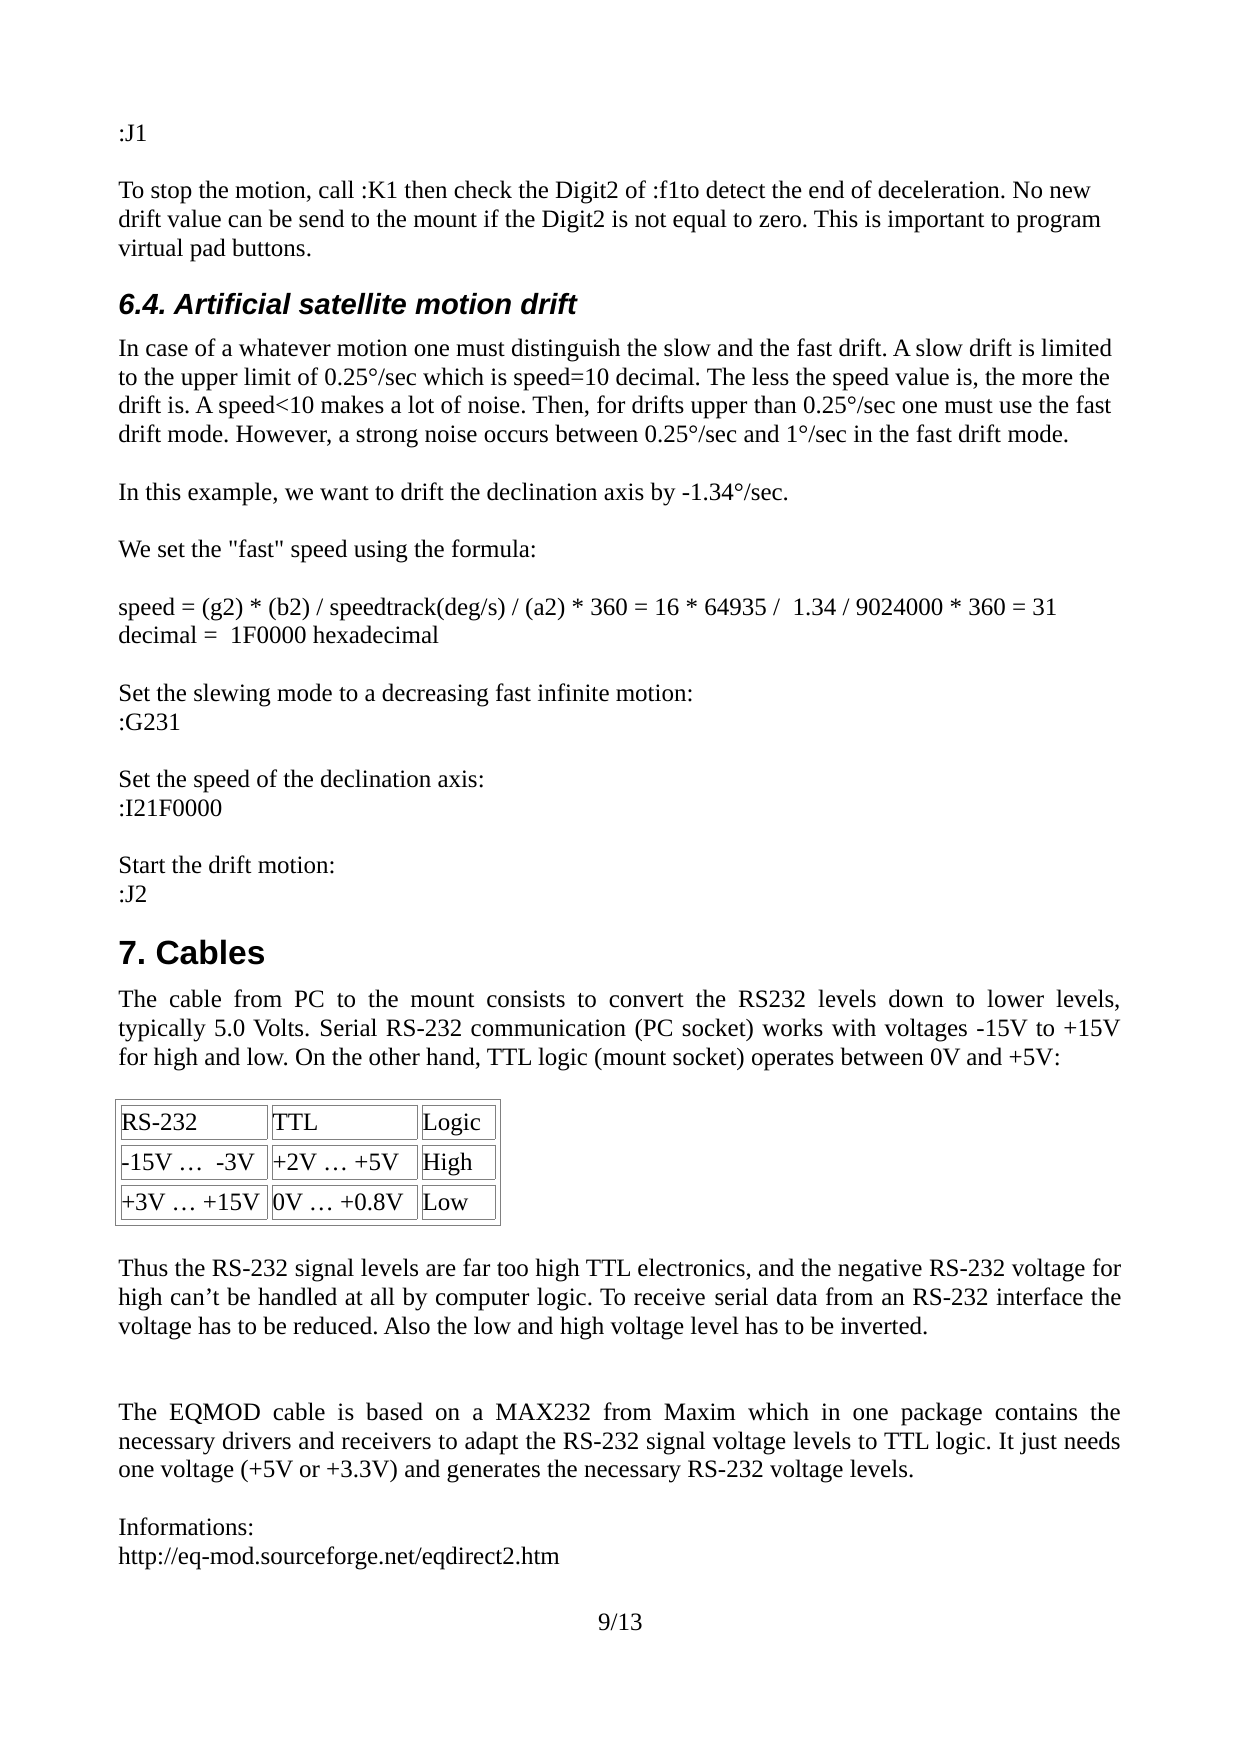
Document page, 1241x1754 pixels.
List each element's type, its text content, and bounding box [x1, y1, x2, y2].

text Start the drift motion: [118, 850, 1122, 879]
table_cell Low [420, 1179, 498, 1219]
text Informations: [118, 1512, 1122, 1541]
text To stop the motion, call :K1 then check the Digit2 of :f1to detect the end of deceleration. No new drift value can be send to the mount if the Digit2 is not equal to zero. This is important to program virtual pad buttons. [118, 176, 1122, 262]
text :J2 [118, 879, 1122, 908]
text speed = (g2) * (b2) / speedtrack(deg/s) / (a2) * 360 = 16 * 64935 / 1.34 / 9024000 * 360 = 31 decimal = 1F0000 hexadecimal [118, 592, 1122, 649]
text In case of a whatever motion one must distinguish the slow and the fast drift. A slow drift is limited to the upper limit of 0.25°/sec which is speed=10 decimal. The less the speed value is, the more the drift is. A speed<10 makes a lot of noise. Then, for drifts upper than 0.25°/sec one must use the fast drift mode. However, a strong noise occurs between 0.25°/sec and 1°/sec in the fast drift mode. [118, 333, 1122, 448]
text Set the slewing mode to a decreasing fast infinite motion: [118, 678, 1122, 707]
text The EQMOD cable is based on a MAX232 from Maxim which in one package contains the necessary drivers and receivers to adapt the RS-232 signal voltage levels to TTL logic. It just needs one voltage (+5V or +3.3V) and generates the necessary RS-232 voltage levels. [118, 1397, 1122, 1483]
text Thus the RS-232 signal levels are far too high TTL electronics, and the negative RS-232 voltage for high can’t be handled at all by computer logic. To receive serial data from an RS-232 interface the voltage has to be reduced. Also the low and high voltage level has to be inverted. [118, 1253, 1122, 1339]
table_cell -15V … -3V [118, 1139, 269, 1179]
subtitle 7. Cables [118, 933, 1122, 972]
table_header RS-232 [118, 1100, 269, 1139]
table_cell High [420, 1139, 498, 1179]
text Set the speed of the declination axis: [118, 764, 1122, 793]
text http://eq-mod.sourceforge.net/eqdirect2.htm [118, 1541, 1122, 1569]
text :G231 [118, 707, 1122, 735]
table_cell +2V … +5V [270, 1139, 419, 1179]
text In this example, we want to drift the declination axis by -1.34°/sec. [118, 477, 1122, 505]
table_cell 0V … +0.8V [270, 1179, 419, 1219]
text :J1 [118, 118, 1122, 147]
text :I21F0000 [118, 793, 1122, 822]
table_cell +3V … +15V [118, 1179, 269, 1219]
text The cable from PC to the mount consists to convert the RS232 levels down to lower levels, typically 5.0 Volts. Serial RS-232 communication (PC socket) works with voltages -15V to +15V for high and low. On the other hand, TTL logic (mount socket) operates between 0V and +5V: [118, 984, 1122, 1070]
subtitle 6.4. Artificial satellite motion drift [118, 287, 1122, 320]
table_header Logic [420, 1100, 498, 1139]
table_header TTL [270, 1100, 419, 1139]
text We set the "fast" speed using the formula: [118, 534, 1122, 563]
